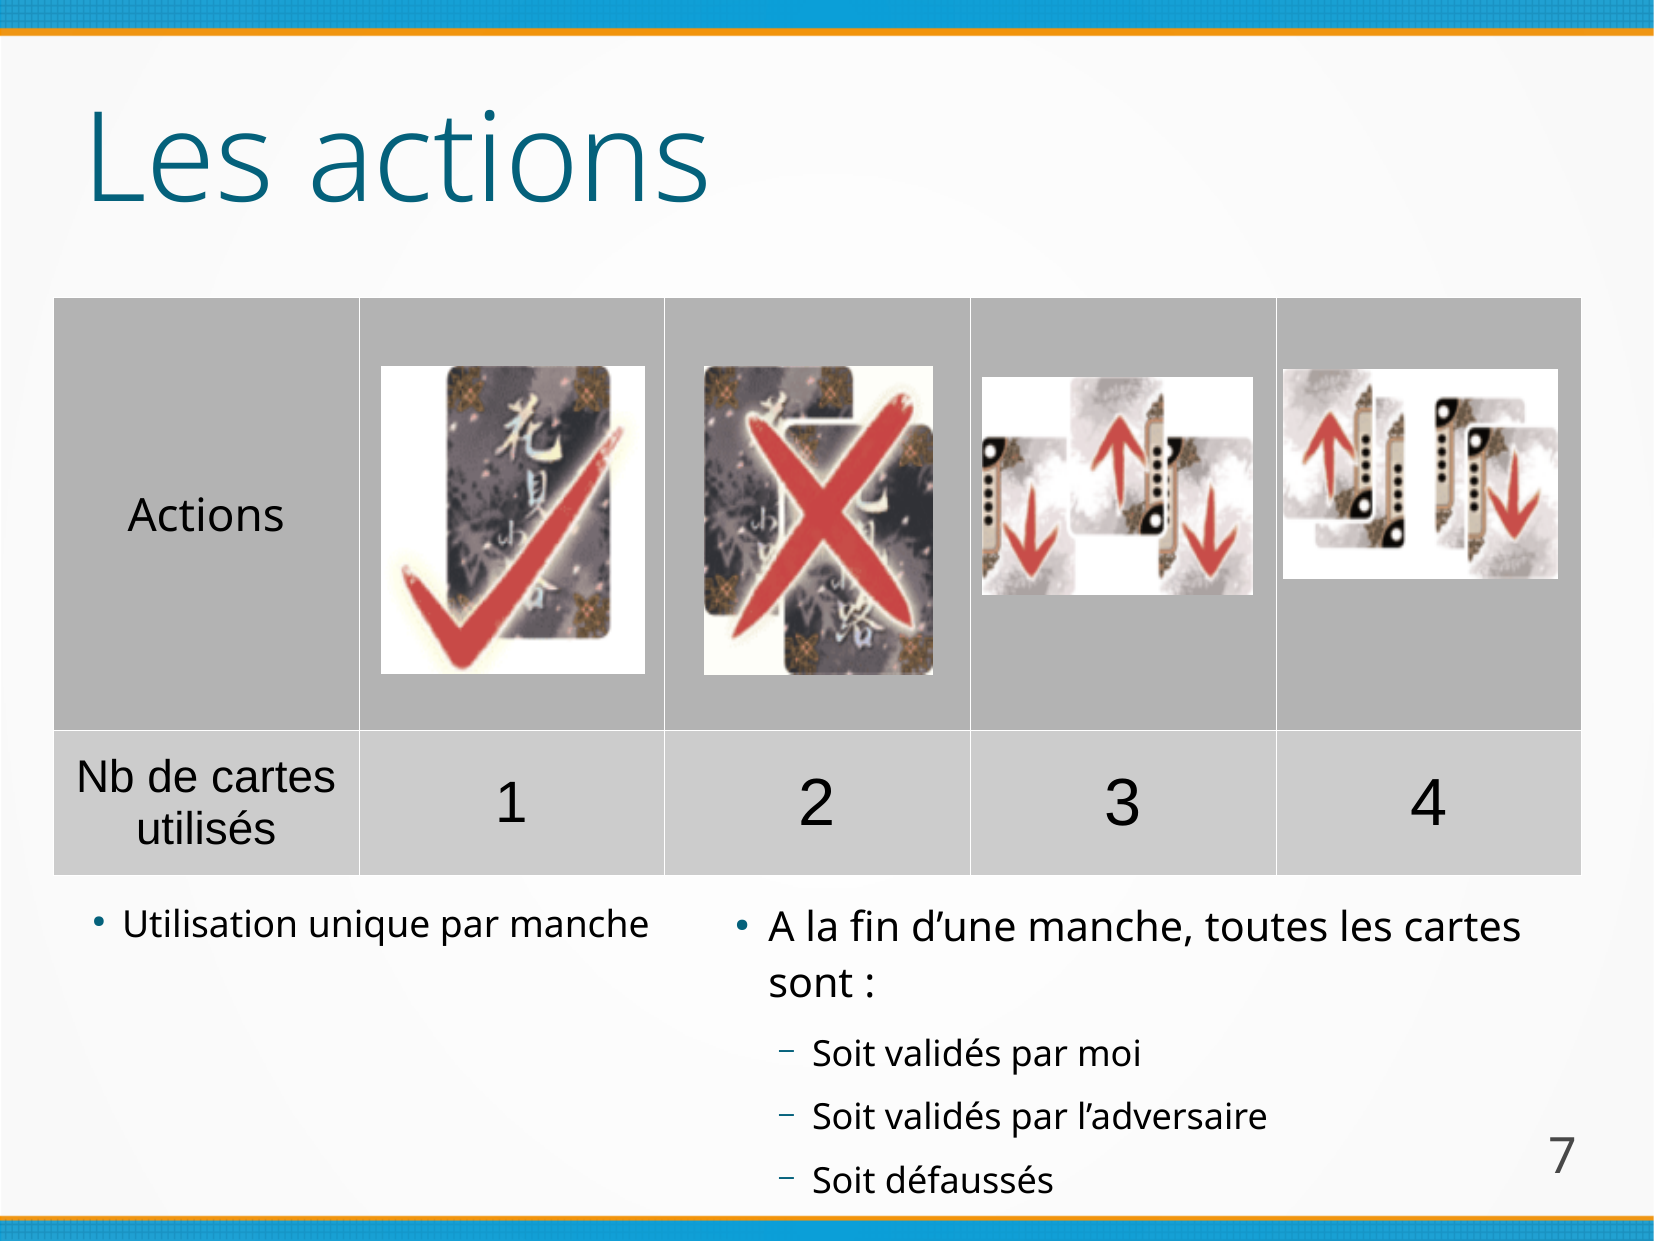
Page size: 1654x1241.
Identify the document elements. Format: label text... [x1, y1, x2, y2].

table_header [971, 298, 1276, 730]
table_header [360, 298, 664, 730]
title Les actions [82, 49, 1571, 257]
table_header [1277, 298, 1581, 730]
table_cell 4 [1277, 731, 1581, 875]
picture [0, 0, 1654, 1241]
list A la fin d’une manche, toutes les cartes sont : Soit validés par moi Soit validés par l’adversaire Soit défaussés [724, 897, 1576, 1205]
list Utilisation unique par manche [82, 897, 675, 981]
table_cell Nb de cartes utilisés [54, 731, 359, 875]
table_cell 2 [665, 731, 970, 875]
table_cell 1 [360, 731, 664, 875]
table_header [665, 298, 970, 730]
table_cell 3 [971, 731, 1276, 875]
table_header Actions [54, 298, 359, 730]
